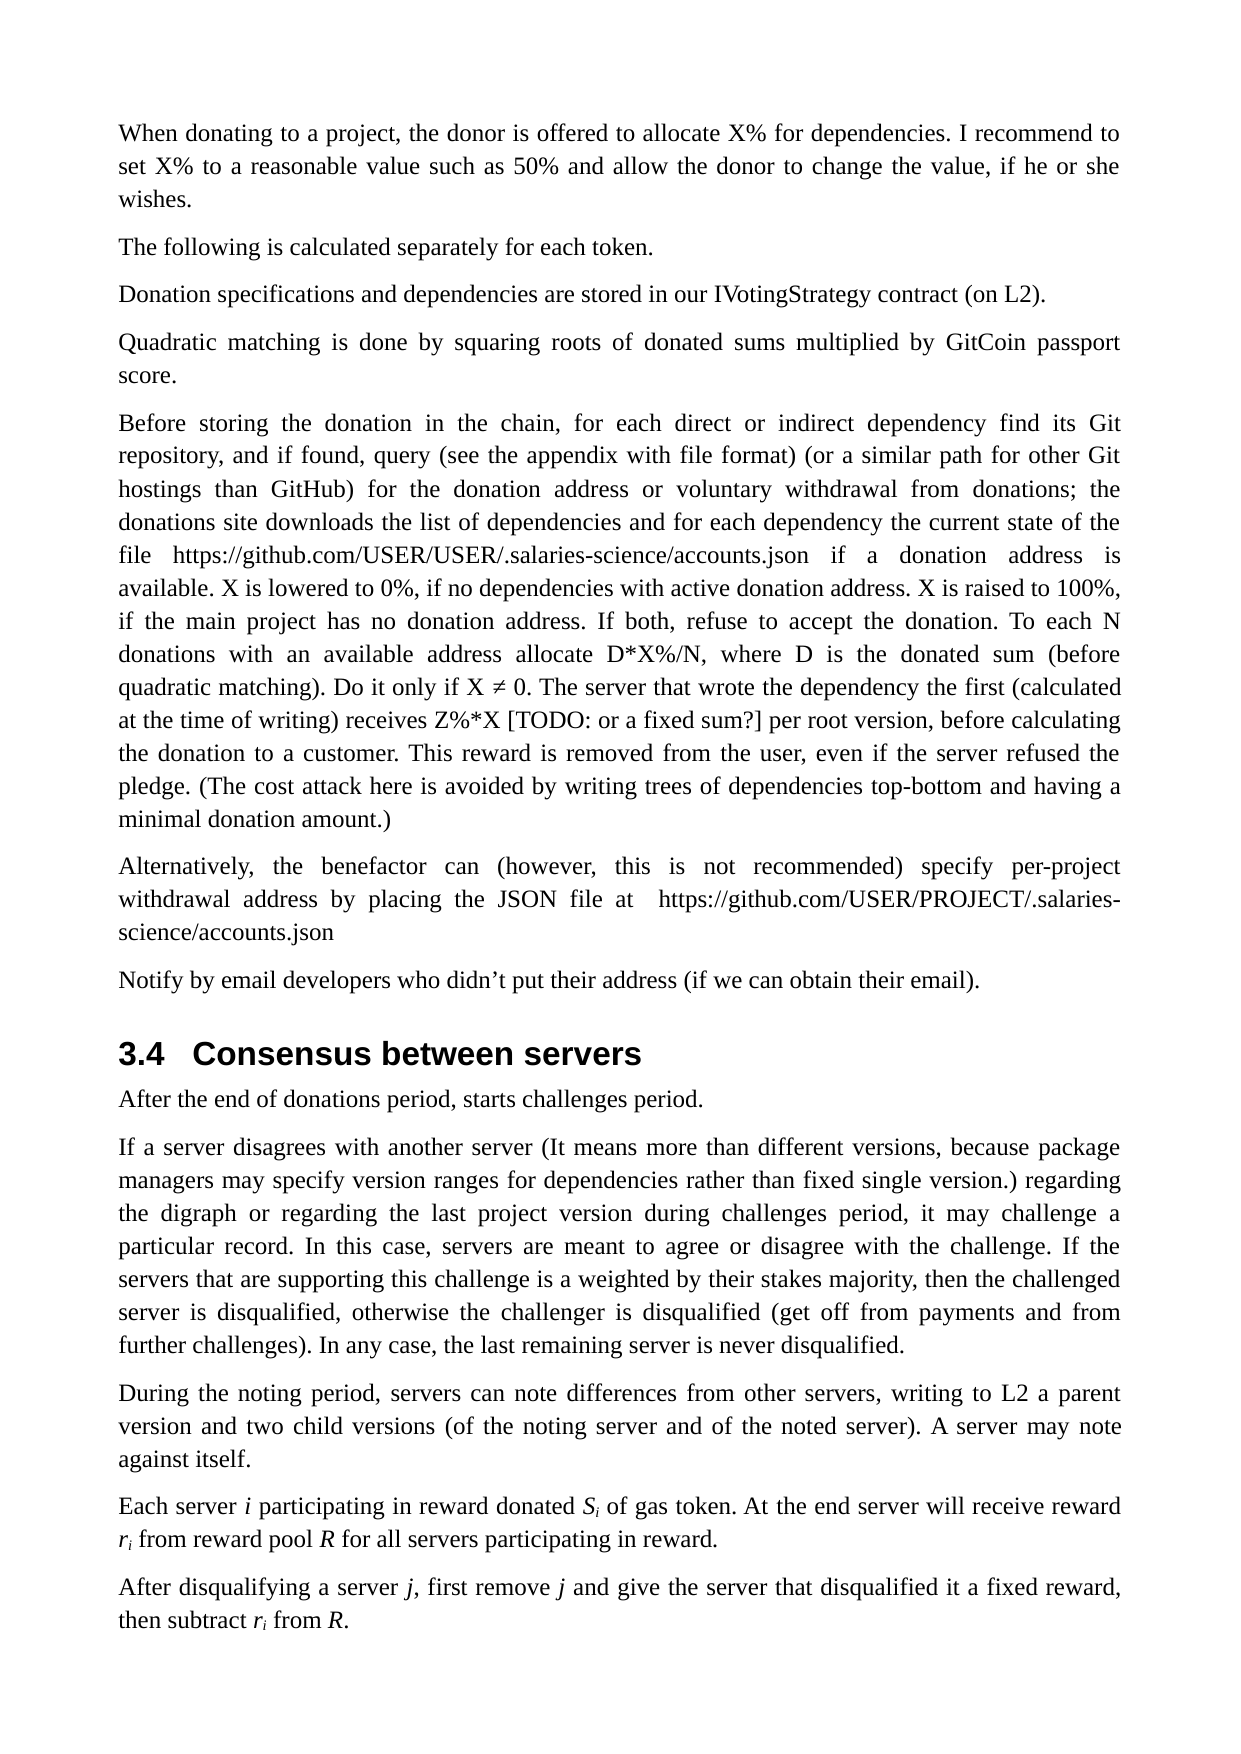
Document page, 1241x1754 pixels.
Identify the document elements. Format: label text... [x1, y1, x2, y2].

text If a server disagrees with another server (It means more than different versions, because package managers may specify version ranges for dependencies rather than fixed single version.) regarding the digraph or regarding the last project version during challenges period, it may challenge a particular record. In this case, servers are meant to agree or disagree with the challenge. If the servers that are supporting this challenge is a weighted by their stakes majority, then the challenged server is disqualified, otherwise the challenger is disqualified (get off from payments and from further challenges). In any case, the last remaining server is never disqualified. [118, 1132, 1122, 1359]
text Donation specifications and dependencies are stored in our IVotingStrategy contract (on L2). [118, 279, 1122, 308]
text Alternatively, the benefactor can (however, this is not recommended) specify per-project withdrawal address by placing the JSON file at https://github.com/USER/PROJECT/.salaries-science/accounts.json [118, 851, 1122, 946]
text Notify by email developers who didn’t put their address (if we can obtain their email). [118, 965, 1122, 994]
text After disqualifying a server j, first remove j and give the server that disqualified it a fixed reward, then subtract ri from R. [118, 1572, 1122, 1634]
subtitle Consensus between servers [118, 1033, 1122, 1072]
text When donating to a project, the donor is offered to allocate X% for dependencies. I recommend to set X% to a reasonable value such as 50% and allow the donor to change the value, if he or she wishes. [118, 118, 1122, 213]
text Quadratic matching is done by squaring roots of donated sums multiplied by GitCoin passport score. [118, 327, 1122, 389]
text Each server i participating in reward donated Si of gas token. At the end server will receive reward ri from reward pool R for all servers participating in reward. [118, 1491, 1122, 1553]
text During the noting period, servers can note differences from other servers, writing to L2 a parent version and two child versions (of the noting server and of the noted server). A server may note against itself. [118, 1378, 1122, 1473]
text After the end of donations period, starts challenges period. [118, 1084, 1122, 1113]
text Before storing the donation in the chain, for each direct or indirect dependency find its Git repository, and if found, query (see the appendix with file format) (or a similar path for other Git hostings than GitHub) for the donation address or voluntary withdrawal from donations; the donations site downloads the list of dependencies and for each dependency the current state of the file https://github.com/USER/USER/.salaries-science/accounts.json if a donation address is available. X is lowered to 0%, if no dependencies with active donation address. X is raised to 100%, if the main project has no donation address. If both, refuse to accept the donation. To each N donations with an available address allocate D*X%/N, where D is the donated sum (before quadratic matching). Do it only if X ≠ 0. The server that wrote the dependency the first (calculated at the time of writing) receives Z%*X [TODO: or a fixed sum?] per root version, before calculating the donation to a customer. This reward is removed from the user, even if the server refused the pledge. (The cost attack here is avoided by writing trees of dependencies top-bottom and having a minimal donation amount.) [118, 408, 1122, 833]
text The following is calculated separately for each token. [118, 232, 1122, 261]
